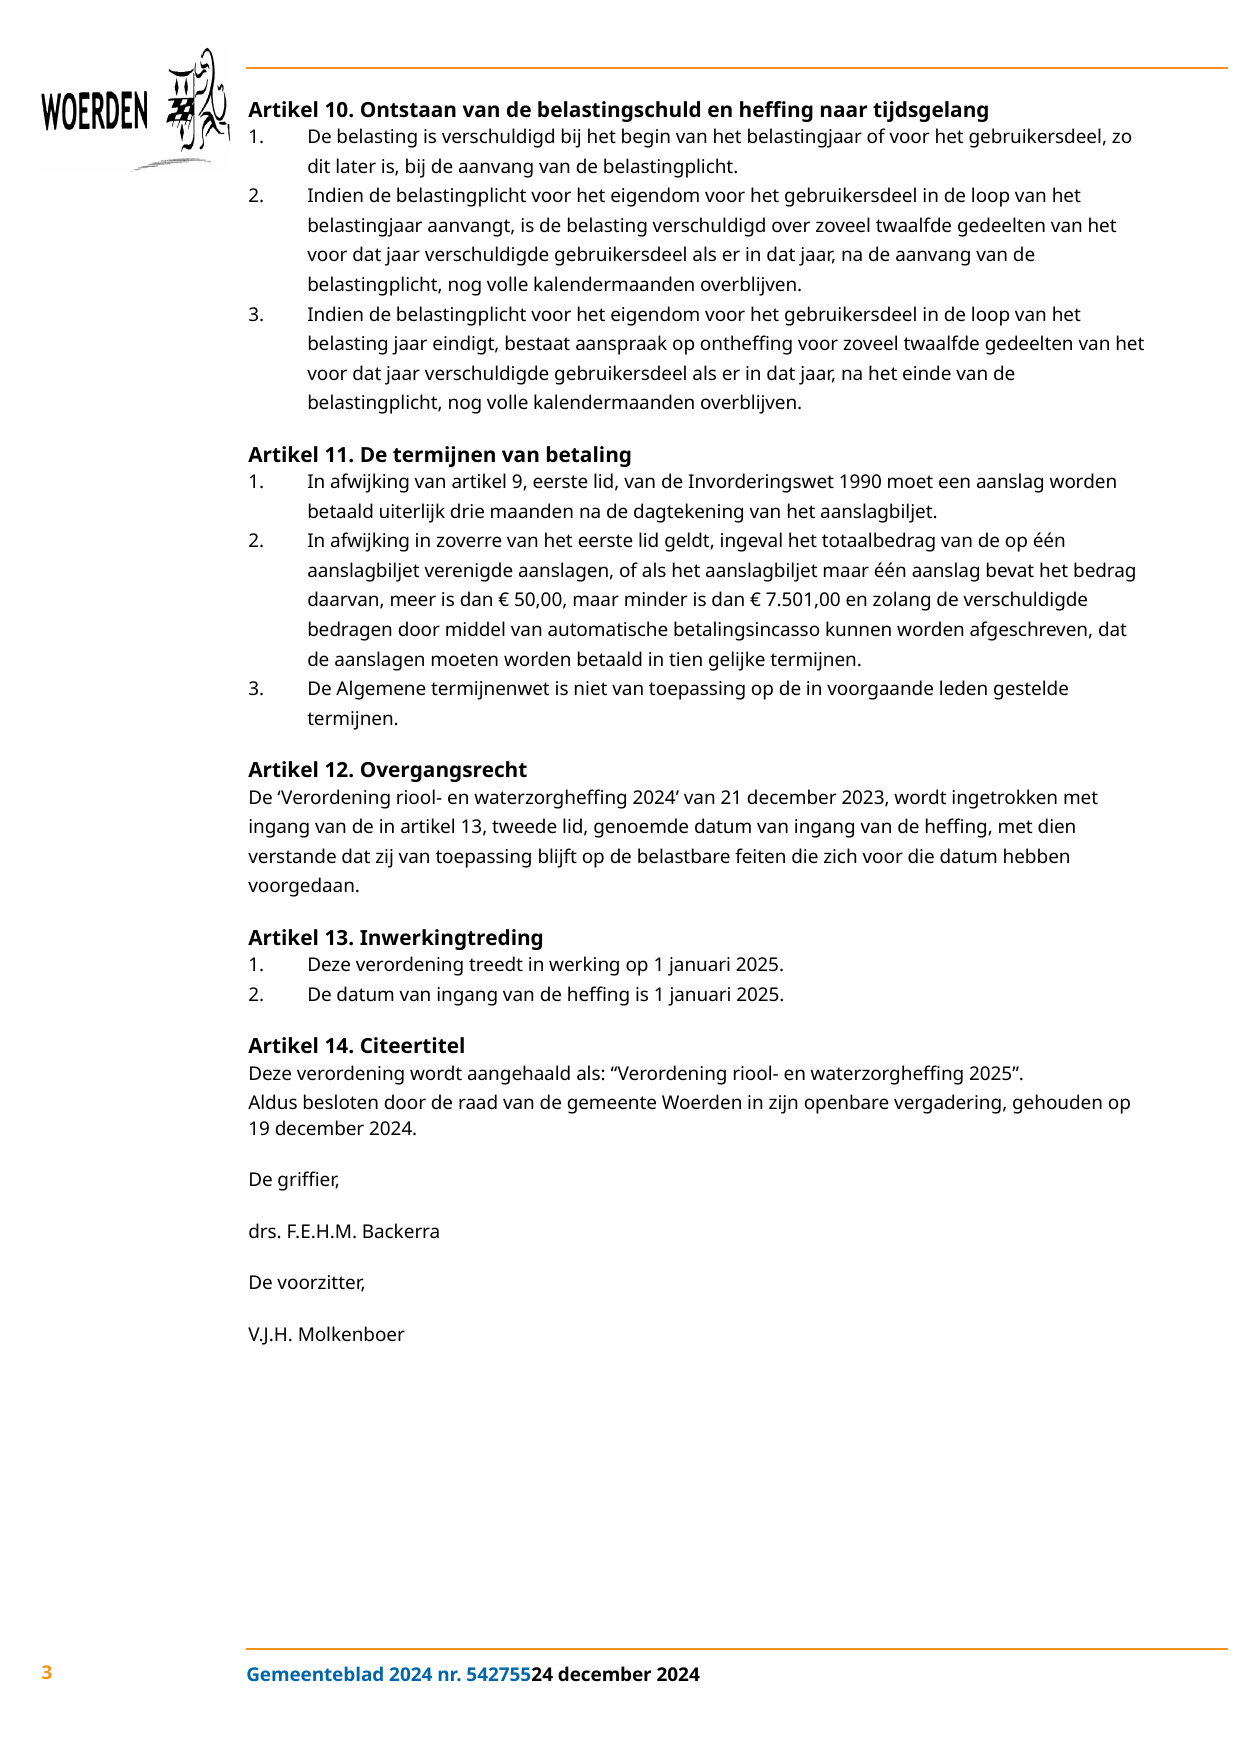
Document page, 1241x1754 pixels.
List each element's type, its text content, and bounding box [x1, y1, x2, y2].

text Deze verordening wordt aangehaald als: “Verordening riool- en waterzorgheffing 2025”. [248, 1060, 1152, 1086]
list In afwijking in zoverre van het eerste lid geldt, ingeval het totaalbedrag van de op één aanslagbiljet verenigde aanslagen, of als het aanslagbiljet maar één aanslag bevat het bedrag daarvan, meer is dan € 50,00, maar minder is dan € 7.501,00 en zolang de verschuldigde bedragen door middel van automatische betalingsincasso kunnen worden afgeschreven, dat de aanslagen moeten worden betaald in tien gelijke termijnen. [248, 527, 1152, 672]
text Artikel 11. De termijnen van betaling [248, 440, 1152, 468]
text De griffier, [248, 1167, 1152, 1192]
list Indien de belastingplicht voor het eigendom voor het gebruikersdeel in de loop van het belasting jaar eindigt, bestaat aanspraak op ontheffing voor zoveel twaalfde gedeelten van het voor dat jaar verschuldigde gebruikersdeel als er in dat jaar, na het einde van de belastingplicht, nog volle kalendermaanden overblijven. [248, 301, 1152, 415]
text Artikel 14. Citeertitel [248, 1031, 1152, 1060]
list De belasting is verschuldigd bij het begin van het belastingjaar of voor het gebruikersdeel, zo dit later is, bij de aanvang van de belastingplicht. [248, 123, 1152, 178]
text De ‘Verordening riool- en waterzorgheffing 2024’ van 21 december 2023, wordt ingetrokken met ingang van de in artikel 13, tweede lid, genoemde datum van ingang van de heffing, met dien verstande dat zij van toepassing blijft op de belastbare feiten die zich voor die datum hebben voorgedaan. [248, 784, 1152, 898]
text Artikel 12. Overgangsrecht [248, 755, 1152, 784]
text De voorzitter, [248, 1269, 1152, 1295]
text drs. F.E.H.M. Backerra [248, 1218, 1152, 1244]
text Artikel 13. Inwerkingtreding [248, 923, 1152, 951]
text Aldus besloten door de raad van de gemeente Woerden in zijn openbare vergadering, gehouden op 19 december 2024. [248, 1089, 1152, 1141]
list Deze verordening treedt in werking op 1 januari 2025. [248, 951, 1152, 977]
list De Algemene termijnenwet is niet van toepassing op de in voorgaande leden gestelde termijnen. [248, 675, 1152, 731]
list De datum van ingang van de heffing is 1 januari 2025. [248, 981, 1152, 1007]
text Artikel 10. Ontstaan van de belastingschuld en heffing naar tijdsgelang [248, 95, 1152, 123]
text V.J.H. Molkenboer [248, 1321, 1152, 1347]
list Indien de belastingplicht voor het eigendom voor het gebruikersdeel in de loop van het belastingjaar aanvangt, is de belasting verschuldigd over zoveel twaalfde gedeelten van het voor dat jaar verschuldigde gebruikersdeel als er in dat jaar, na de aanvang van de belastingplicht, nog volle kalendermaanden overblijven. [248, 182, 1152, 297]
picture [41, 47, 231, 172]
list In afwijking van artikel 9, eerste lid, van de Invorderingswet 1990 moet een aanslag worden betaald uiterlijk drie maanden na de dagtekening van het aanslagbiljet. [248, 468, 1152, 524]
